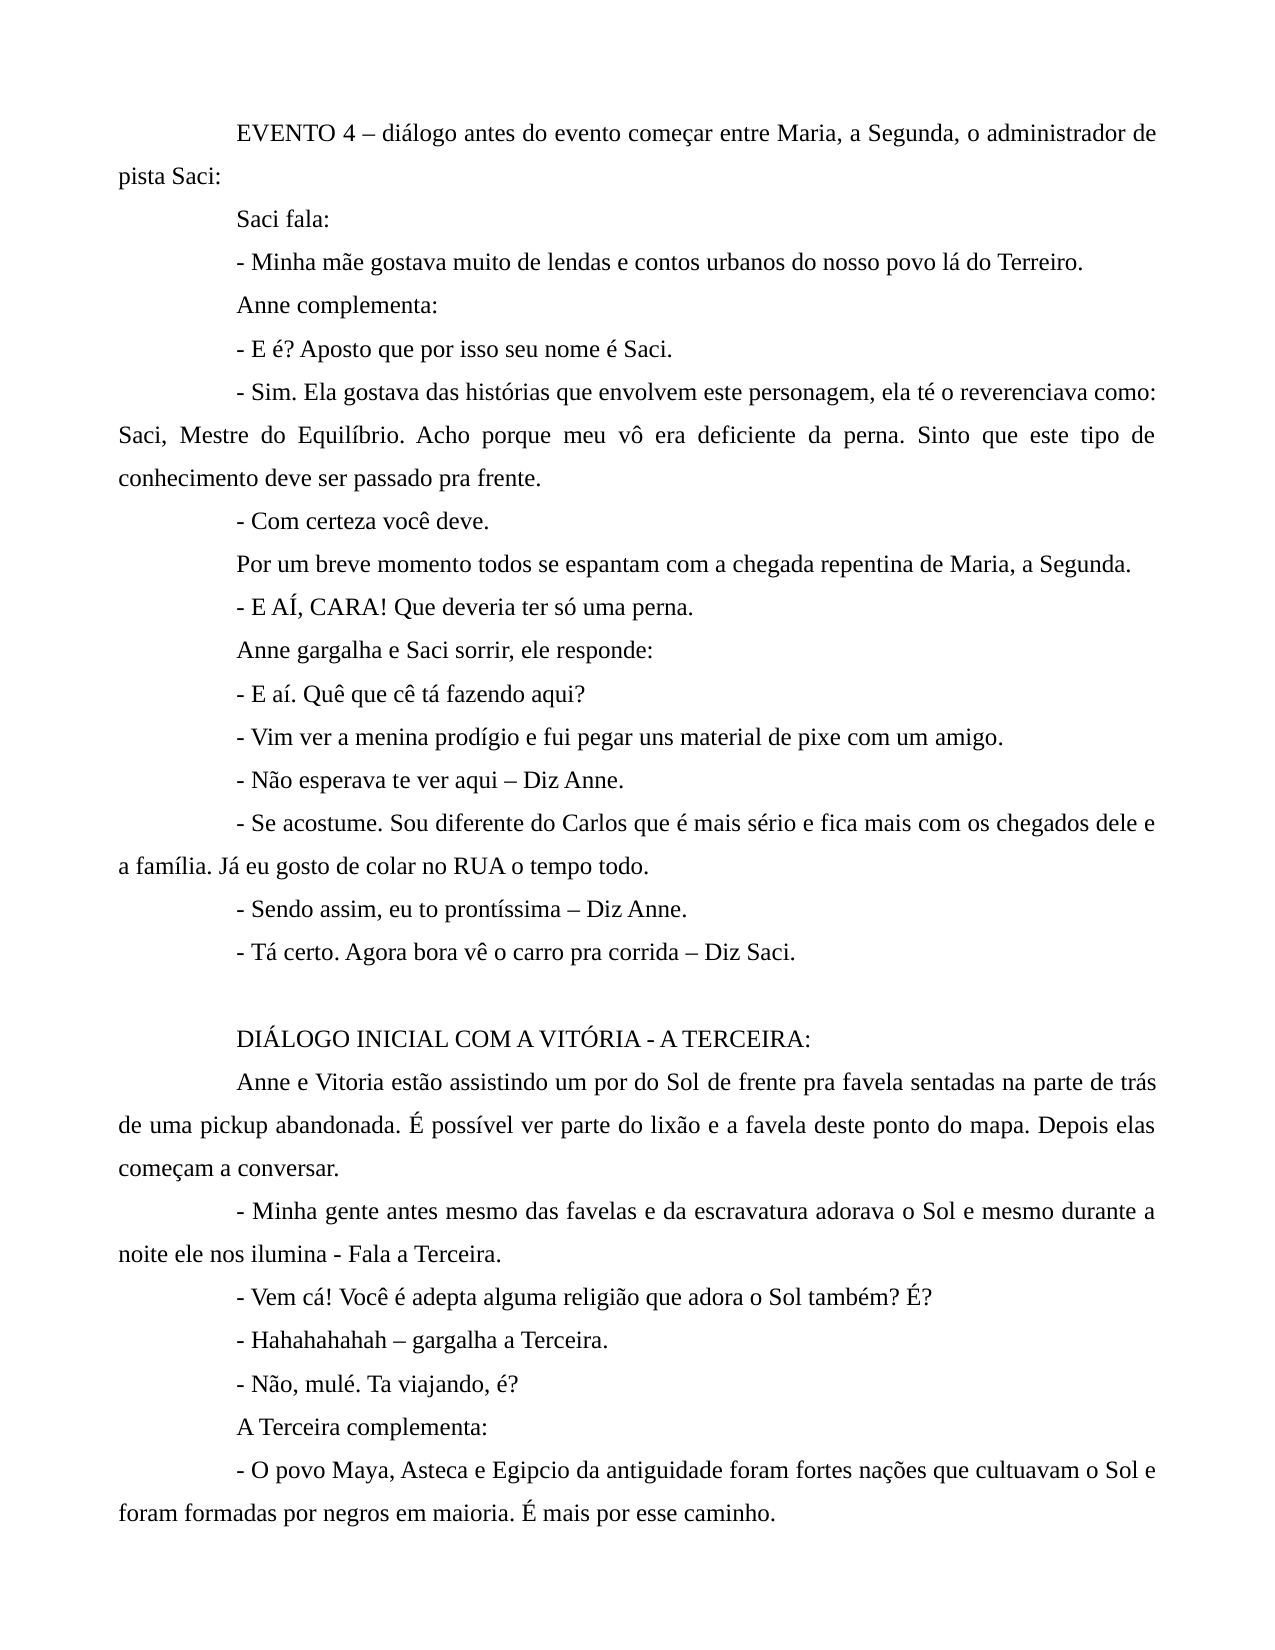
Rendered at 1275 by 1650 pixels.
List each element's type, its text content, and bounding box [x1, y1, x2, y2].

text - Vim ver a menina prodígio e fui pegar uns material de pixe com um amigo. [118, 722, 1157, 751]
text EVENTO 4 – diálogo antes do evento começar entre Maria, a Segunda, o administrador de pista Saci: [118, 118, 1157, 190]
text - Minha mãe gostava muito de lendas e contos urbanos do nosso povo lá do Terreiro. [118, 247, 1157, 276]
text - Tá certo. Agora bora vê o carro pra corrida – Diz Saci. [118, 937, 1157, 966]
text Anne complementa: [118, 291, 1157, 319]
text Anne e Vitoria estão assistindo um por do Sol de frente pra favela sentadas na parte de trás de uma pickup abandonada. É possível ver parte do lixão e a favela deste ponto do mapa. Depois elas começam a conversar. [118, 1067, 1157, 1182]
text - Não esperava te ver aqui – Diz Anne. [118, 765, 1157, 794]
text - Sendo assim, eu to prontíssima – Diz Anne. [118, 894, 1157, 923]
text Anne gargalha e Saci sorrir, ele responde: [118, 636, 1157, 664]
text - E é? Aposto que por isso seu nome é Saci. [118, 334, 1157, 362]
text - Não, mulé. Ta viajando, é? [118, 1369, 1157, 1397]
text - Vem cá! Você é adepta alguma religião que adora o Sol também? É? [118, 1282, 1157, 1311]
text DIÁLOGO INICIAL COM A VITÓRIA - A TERCEIRA: [118, 1024, 1157, 1052]
text Por um breve momento todos se espantam com a chegada repentina de Maria, a Segunda. [118, 549, 1157, 578]
text - Minha gente antes mesmo das favelas e da escravatura adorava o Sol e mesmo durante a noite ele nos ilumina - Fala a Terceira. [118, 1196, 1157, 1268]
text - E AÍ, CARA! Que deveria ter só uma perna. [118, 592, 1157, 621]
text A Terceira complementa: [118, 1412, 1157, 1441]
text - Hahahahahah – gargalha a Terceira. [118, 1326, 1157, 1354]
text - Se acostume. Sou diferente do Carlos que é mais sério e fica mais com os chegados dele e a família. Já eu gosto de colar no RUA o tempo todo. [118, 808, 1157, 880]
text - E aí. Quê que cê tá fazendo aqui? [118, 679, 1157, 707]
text - Sim. Ela gostava das histórias que envolvem este personagem, ela té o reverenciava como: Saci, Mestre do Equilíbrio. Acho porque meu vô era deficiente da perna. Sinto que este tipo de conhecimento deve ser passado pra frente. [118, 377, 1157, 492]
text - O povo Maya, Asteca e Egipcio da antiguidade foram fortes nações que cultuavam o Sol e foram formadas por negros em maioria. É mais por esse caminho. [118, 1455, 1157, 1527]
text - Com certeza você deve. [118, 506, 1157, 535]
text Saci fala: [118, 204, 1157, 233]
